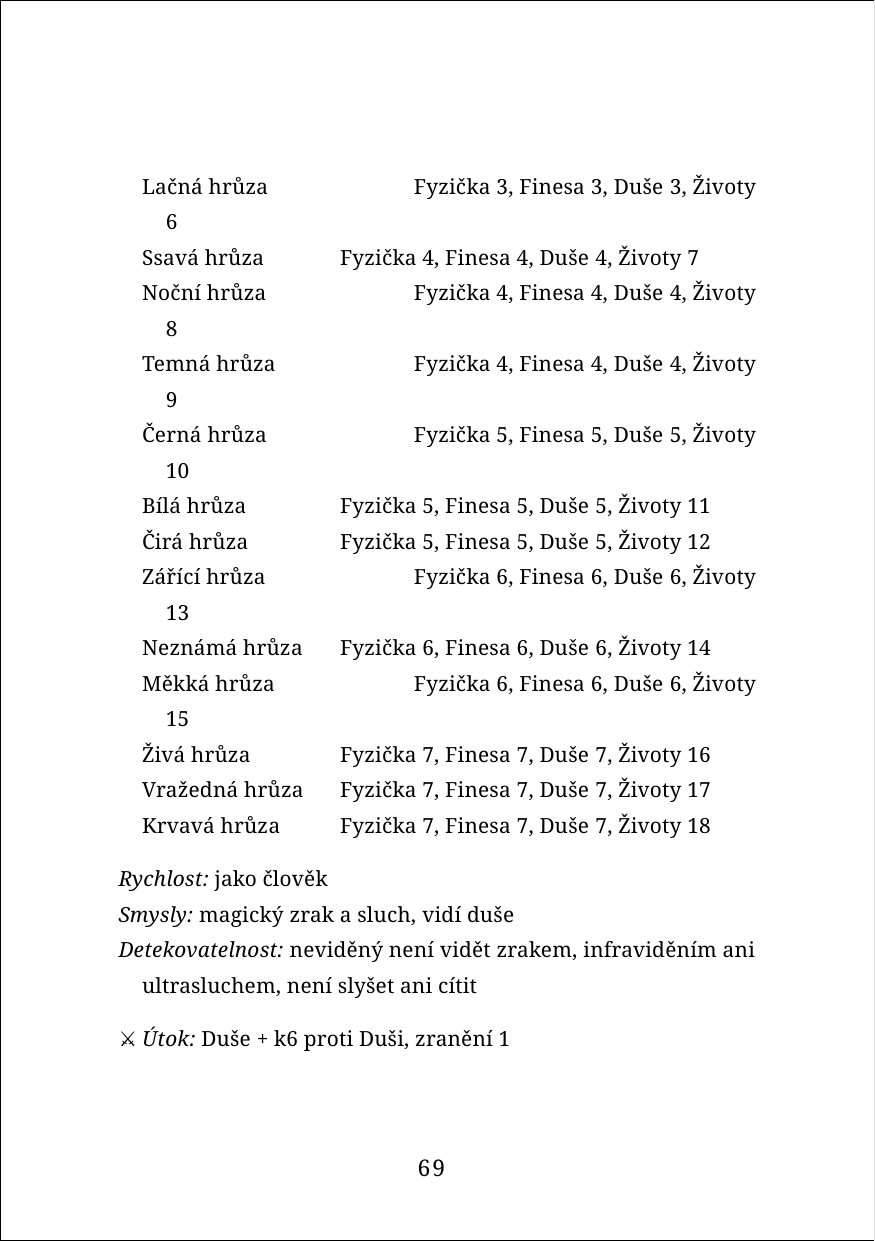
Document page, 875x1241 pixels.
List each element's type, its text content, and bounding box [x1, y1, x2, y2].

text Měkká hrůza Fyzička 6, Finesa 6, Duše 6, Životy 15 [142, 669, 756, 733]
text Vražedná hrůza Fyzička 7, Finesa 7, Duše 7, Životy 17 [142, 776, 756, 804]
text Černá hrůza Fyzička 5, Finesa 5, Duše 5, Životy 10 [142, 420, 756, 484]
text Živá hrůza Fyzička 7, Finesa 7, Duše 7, Životy 16 [142, 740, 756, 768]
text Lačná hrůza Fyzička 3, Finesa 3, Duše 3, Životy 6 [142, 172, 756, 236]
text Zářící hrůza Fyzička 6, Finesa 6, Duše 6, Životy 13 [142, 562, 756, 626]
text Detekovatelnost: neviděný není vidět zrakem, infraviděním ani ultrasluchem, není slyšet ani cítit [118, 935, 756, 999]
text Bílá hrůza Fyzička 5, Finesa 5, Duše 5, Životy 11 [142, 491, 756, 520]
text Ssavá hrůza Fyzička 4, Finesa 4, Duše 4, Životy 7 [142, 243, 756, 271]
text Neznámá hrůza Fyzička 6, Finesa 6, Duše 6, Životy 14 [142, 633, 756, 662]
text Temná hrůza Fyzička 4, Finesa 4, Duše 4, Životy 9 [142, 349, 756, 413]
text Smysly: magický zrak a sluch, vidí duše [118, 900, 756, 928]
text Rychlost: jako člověk [118, 864, 756, 893]
text ⚔ Útok: Duše + k6 proti Duši, zranění 1 [118, 1024, 756, 1053]
text Noční hrůza Fyzička 4, Finesa 4, Duše 4, Životy 8 [142, 278, 756, 342]
text Čirá hrůza Fyzička 5, Finesa 5, Duše 5, Životy 12 [142, 527, 756, 555]
text Krvavá hrůza Fyzička 7, Finesa 7, Duše 7, Životy 18 [142, 811, 756, 839]
